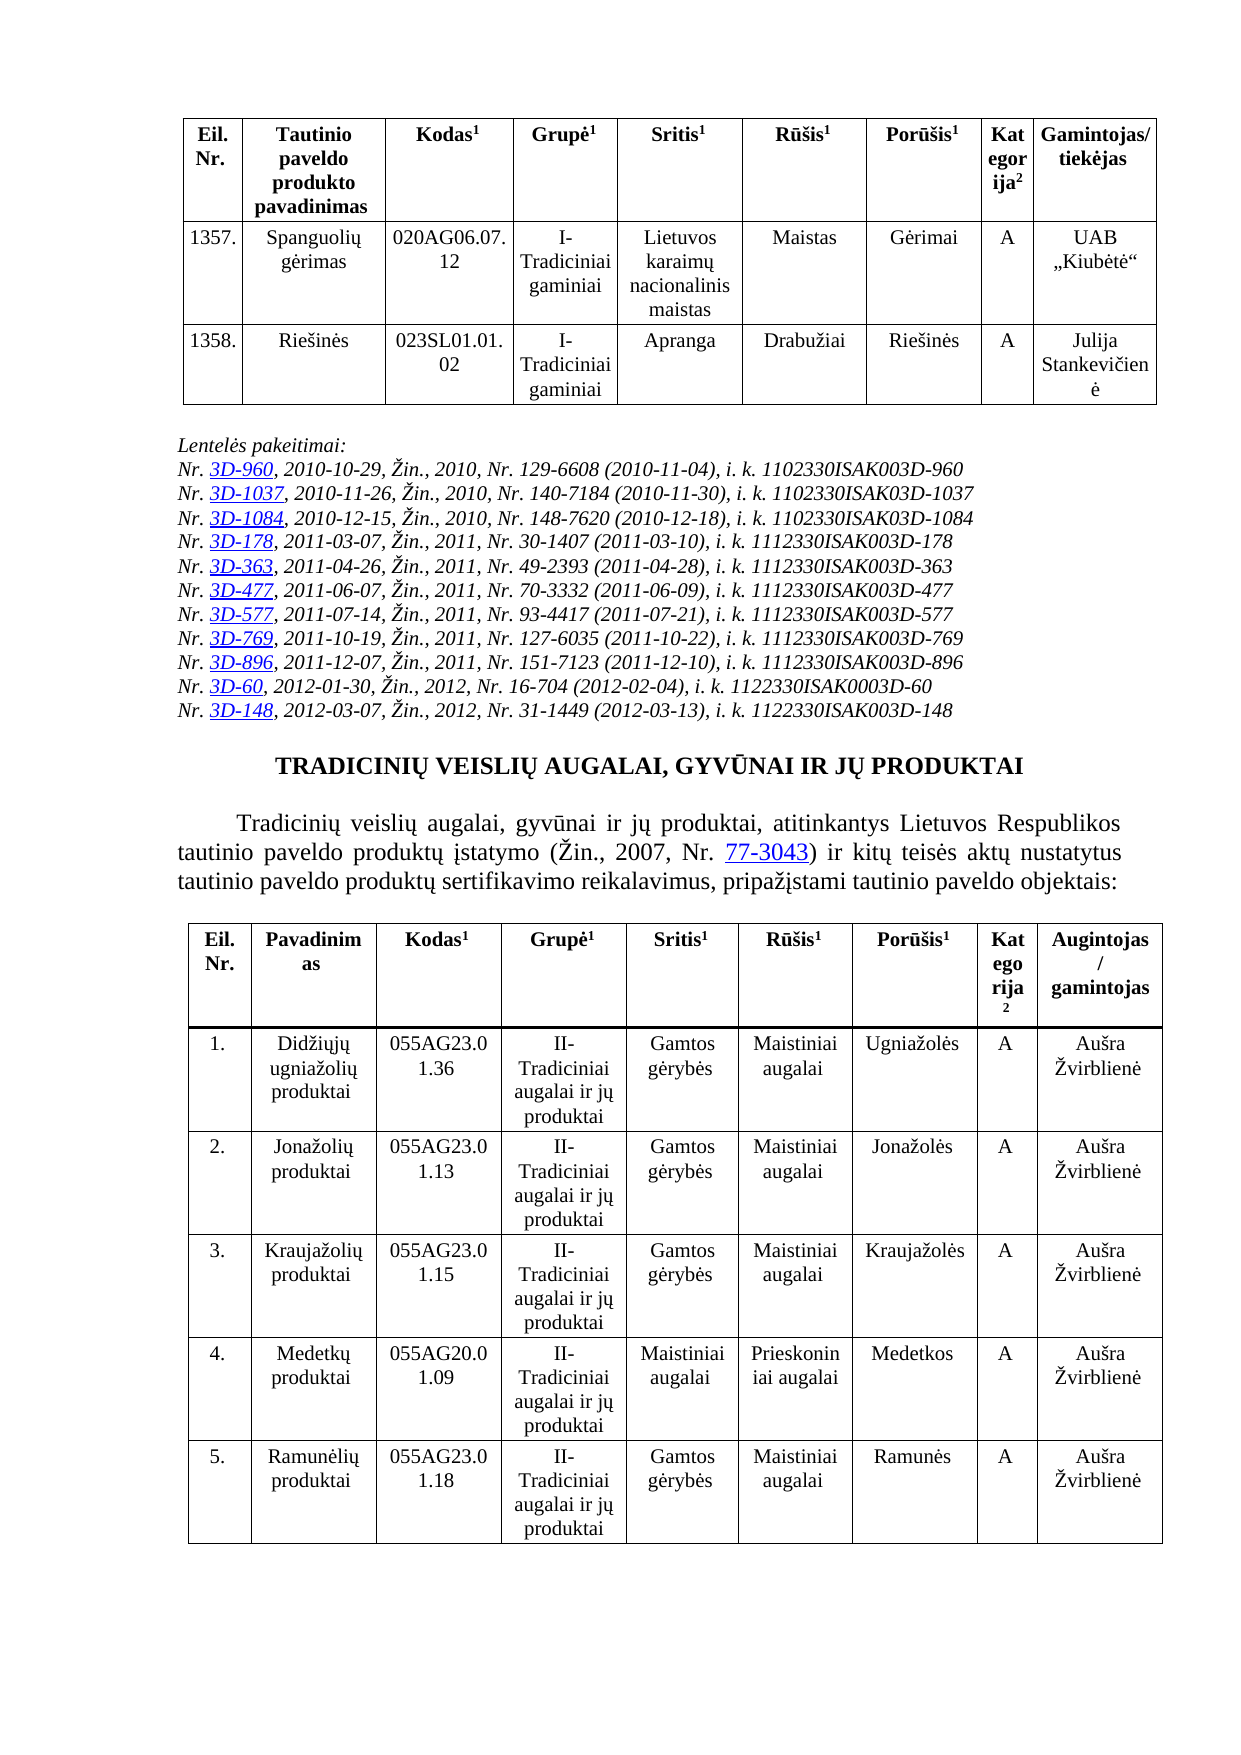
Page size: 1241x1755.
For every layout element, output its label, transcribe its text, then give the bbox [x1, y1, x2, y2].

table_cell Spanguolių gėrimas [243, 222, 385, 324]
table_cell Aušra Žvirblienė [1038, 1132, 1162, 1234]
table_cell 055AG23.01.36 [377, 1029, 501, 1131]
table_cell Didžiųjų ugniažolių produktai [252, 1029, 376, 1131]
table_cell Jonažolės [853, 1132, 977, 1234]
table_cell Gėrimai [867, 222, 981, 324]
table_header Grupė1 [514, 119, 617, 221]
table_cell Ramunės [853, 1441, 977, 1543]
table_cell Medetkos [853, 1338, 977, 1440]
table_header Kodas1 [386, 119, 513, 221]
table_cell A [978, 1132, 1037, 1234]
table_cell Aušra Žvirblienė [1038, 1338, 1162, 1440]
table_cell Gamtos gėrybės [627, 1441, 738, 1543]
text TRADICINIŲ VEISLIŲ AUGALAI, GYVŪNAI IR JŲ PRODUKTAI [177, 751, 1122, 779]
table_cell Maistiniai augalai [739, 1132, 852, 1234]
table_cell UAB „Kiubėtė“ [1034, 222, 1156, 324]
text Nr. 3D-1037, 2010-11-26, Žin., 2010, Nr. 140-7184 (2010-11-30), i. k. 1102330ISAK03D-1037 [177, 481, 1122, 505]
table_cell 1357. [184, 222, 242, 324]
table_cell Medetkų produktai [252, 1338, 376, 1440]
table_cell Julija Stankevičienė [1034, 325, 1156, 403]
table_cell Kraujažolių produktai [252, 1235, 376, 1337]
table_cell 055AG23.01.15 [377, 1235, 501, 1337]
table_cell Riešinės [243, 325, 385, 403]
table_cell II-Tradiciniai augalai ir jų produktai [502, 1441, 626, 1543]
table_cell 1. [189, 1029, 251, 1131]
table_cell Aušra Žvirblienė [1038, 1441, 1162, 1543]
table_cell II-Tradiciniai augalai ir jų produktai [502, 1029, 626, 1131]
table_cell II-Tradiciniai augalai ir jų produktai [502, 1235, 626, 1337]
text Nr. 3D-477, 2011-06-07, Žin., 2011, Nr. 70-3332 (2011-06-09), i. k. 1112330ISAK003D-477 [177, 578, 1122, 602]
table_cell Maistiniai augalai [739, 1235, 852, 1337]
table_cell 023SL01.01.02 [386, 325, 513, 403]
table_cell I-Tradiciniai gaminiai [514, 325, 617, 403]
table_header Sritis1 [627, 924, 738, 1026]
table_cell Aušra Žvirblienė [1038, 1029, 1162, 1131]
table_header Tautinio paveldo produkto pavadinimas [243, 119, 385, 221]
table_cell A [982, 325, 1033, 403]
table_header Sritis1 [618, 119, 742, 221]
table_cell 5. [189, 1441, 251, 1543]
text Nr. 3D-960, 2010-10-29, Žin., 2010, Nr. 129-6608 (2010-11-04), i. k. 1102330ISAK003D-960 [177, 457, 1122, 481]
text Lentelės pakeitimai: [177, 433, 1122, 457]
table_cell Riešinės [867, 325, 981, 403]
table_header Eil. Nr. [189, 924, 251, 1026]
table_cell Maistas [743, 222, 866, 324]
table_header Augintojas/ gamintojas [1038, 924, 1162, 1026]
table_cell 3. [189, 1235, 251, 1337]
text Nr. 3D-178, 2011-03-07, Žin., 2011, Nr. 30-1407 (2011-03-10), i. k. 1112330ISAK003D-178 [177, 529, 1122, 553]
table_cell II-Tradiciniai augalai ir jų produktai [502, 1338, 626, 1440]
table_cell 055AG23.01.18 [377, 1441, 501, 1543]
table_cell Maistiniai augalai [739, 1029, 852, 1131]
text Nr. 3D-769, 2011-10-19, Žin., 2011, Nr. 127-6035 (2011-10-22), i. k. 1112330ISAK003D-769 [177, 626, 1122, 650]
table_cell Aušra Žvirblienė [1038, 1235, 1162, 1337]
table_cell Lietuvos karaimų nacionalinis maistas [618, 222, 742, 324]
table_cell Kraujažolės [853, 1235, 977, 1337]
table_header Porūšis1 [867, 119, 981, 221]
table_cell 055AG20.01.09 [377, 1338, 501, 1440]
table_cell Gamtos gėrybės [627, 1029, 738, 1131]
table_cell Ramunėlių produktai [252, 1441, 376, 1543]
table_header Grupė1 [502, 924, 626, 1026]
table_cell II-Tradiciniai augalai ir jų produktai [502, 1132, 626, 1234]
table_cell Maistiniai augalai [627, 1338, 738, 1440]
table_cell A [982, 222, 1033, 324]
text Nr. 3D-363, 2011-04-26, Žin., 2011, Nr. 49-2393 (2011-04-28), i. k. 1112330ISAK003D-363 [177, 553, 1122, 578]
table_cell 1358. [184, 325, 242, 403]
table_header Rūšis1 [739, 924, 852, 1026]
table_cell Jonažolių produktai [252, 1132, 376, 1234]
text Nr. 3D-577, 2011-07-14, Žin., 2011, Nr. 93-4417 (2011-07-21), i. k. 1112330ISAK003D-577 [177, 602, 1122, 626]
text Tradicinių veislių augalai, gyvūnai ir jų produktai, atitinkantys Lietuvos Respublikos tautinio paveldo produktų įstatymo (Žin., 2007, Nr. 77-3043) ir kitų teisės aktų nustatytus tautinio paveldo produktų sertifikavimo reikalavimus, pripažįstami tautinio paveldo objektais: [177, 808, 1122, 894]
table_header Pavadinimas [252, 924, 376, 1026]
table_cell A [978, 1235, 1037, 1337]
table_cell 4. [189, 1338, 251, 1440]
table_header Kategorija2 [982, 119, 1033, 221]
table_header Gamintojas/ tiekėjas [1034, 119, 1156, 221]
table_cell Apranga [618, 325, 742, 403]
table_cell I-Tradiciniai gaminiai [514, 222, 617, 324]
table_cell A [978, 1441, 1037, 1543]
table_header Rūšis1 [743, 119, 866, 221]
table_cell Ugniažolės [853, 1029, 977, 1131]
table_cell Gamtos gėrybės [627, 1132, 738, 1234]
table_header Porūšis1 [853, 924, 977, 1026]
table_cell Maistiniai augalai [739, 1441, 852, 1543]
table_cell 055AG23.01.13 [377, 1132, 501, 1234]
text Nr. 3D-1084, 2010-12-15, Žin., 2010, Nr. 148-7620 (2010-12-18), i. k. 1102330ISAK03D-1084 [177, 505, 1122, 529]
table_cell 2. [189, 1132, 251, 1234]
table_cell 020AG06.07.12 [386, 222, 513, 324]
text Nr. 3D-148, 2012-03-07, Žin., 2012, Nr. 31-1449 (2012-03-13), i. k. 1122330ISAK003D-148 [177, 698, 1122, 722]
table_cell Drabužiai [743, 325, 866, 403]
table_cell A [978, 1338, 1037, 1440]
text Nr. 3D-896, 2011-12-07, Žin., 2011, Nr. 151-7123 (2011-12-10), i. k. 1112330ISAK003D-896 [177, 650, 1122, 674]
table_cell Prieskoniniai augalai [739, 1338, 852, 1440]
table_cell A [978, 1029, 1037, 1131]
table_header Eil. Nr. [184, 119, 242, 221]
table_header Kodas1 [377, 924, 501, 1026]
table_header Kategorija2 [978, 924, 1037, 1026]
text Nr. 3D-60, 2012-01-30, Žin., 2012, Nr. 16-704 (2012-02-04), i. k. 1122330ISAK0003D-60 [177, 674, 1122, 698]
table_cell Gamtos gėrybės [627, 1235, 738, 1337]
